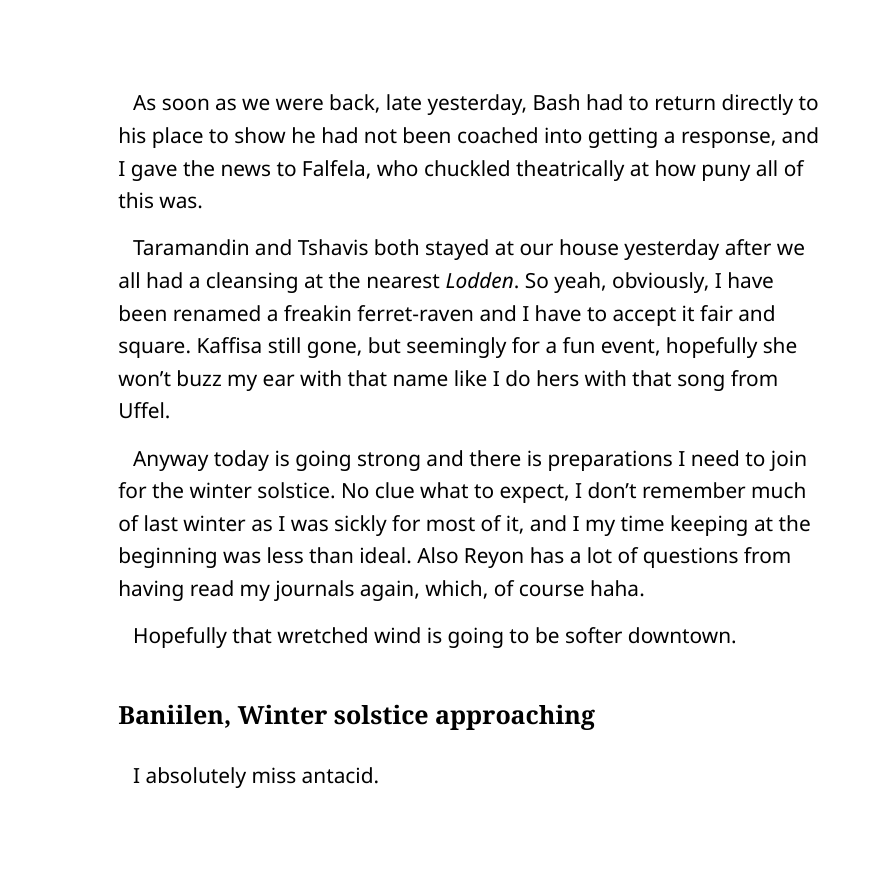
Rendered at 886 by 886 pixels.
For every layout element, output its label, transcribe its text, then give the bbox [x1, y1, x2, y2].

subtitle Baniilen, Winter solstice approaching [118, 698, 827, 732]
text Hopefully that wretched wind is going to be softer downtown. [118, 621, 827, 650]
text Anyway today is going strong and there is preparations I need to join for the winter solstice. No clue what to expect, I don’t remember much of last winter as I was sickly for most of it, and I my time keeping at the beginning was less than ideal. Also Reyon has a lot of questions from having read my journals again, which, of course haha. [118, 444, 827, 603]
text Taramandin and Tshavis both stayed at our house yesterday after we all had a cleansing at the nearest Lodden. So yeah, obviously, I have been renamed a freakin ferret-raven and I have to accept it fair and square. Kaffisa still gone, but seemingly for a fun event, hopefully she won’t buzz my ear with that name like I do hers with that song from Uffel. [118, 233, 827, 425]
text As soon as we were back, late yesterday, Bash had to return directly to his place to show he had not been coached into getting a response, and I gave the news to Falfela, who chuckled theatrically at how puny all of this was. [118, 88, 827, 215]
text I absolutely miss antacid. [118, 762, 827, 790]
